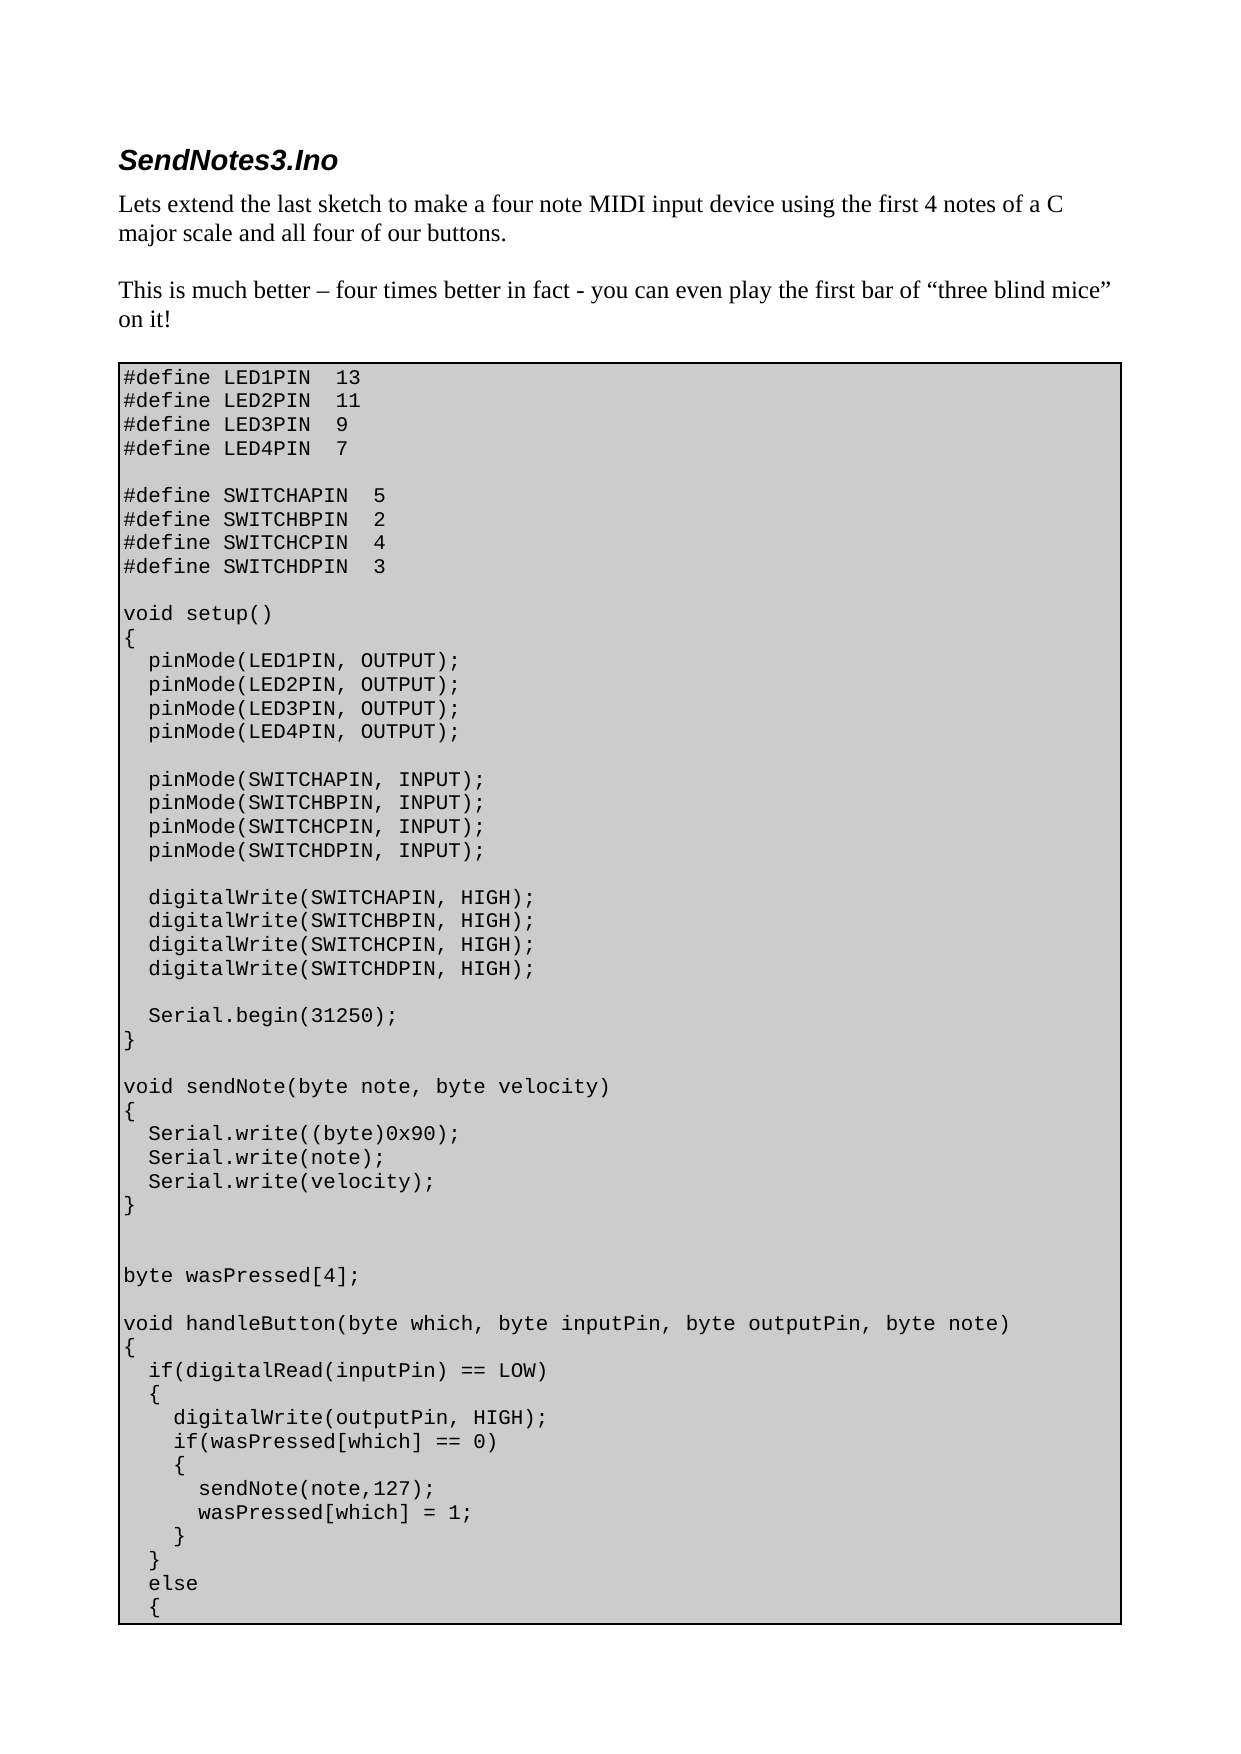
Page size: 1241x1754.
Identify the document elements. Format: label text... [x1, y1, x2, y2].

text Serial.write(note); [120, 1142, 1120, 1166]
text pinMode(SWITCHBPIN, INPUT); [120, 787, 1120, 811]
text Serial.write(velocity); [120, 1166, 1120, 1189]
text #define LED1PIN 13 [120, 364, 1120, 385]
text digitalWrite(SWITCHCPIN, HIGH); [120, 929, 1120, 953]
text Serial.begin(31250); [120, 1000, 1120, 1024]
text if(wasPressed[which] == 0) [120, 1426, 1120, 1449]
text #define SWITCHAPIN 5 [120, 480, 1120, 503]
text pinMode(LED3PIN, OUTPUT); [120, 693, 1120, 716]
text #define SWITCHDPIN 3 [120, 551, 1120, 574]
text void setup() [120, 598, 1120, 622]
text { [120, 1378, 1120, 1402]
text pinMode(LED2PIN, OUTPUT); [120, 669, 1120, 693]
text This is much better – four times better in fact - you can even play the first bar of “three blind mice” on it! [118, 275, 1122, 333]
text #define SWITCHBPIN 2 [120, 503, 1120, 527]
text pinMode(SWITCHAPIN, INPUT); [120, 764, 1120, 787]
text { [120, 622, 1120, 645]
text } [120, 1544, 1120, 1568]
text digitalWrite(SWITCHAPIN, HIGH); [120, 882, 1120, 906]
text wasPressed[which] = 1; [120, 1497, 1120, 1520]
text #define LED2PIN 11 [120, 385, 1120, 409]
text byte wasPressed[4]; [120, 1260, 1120, 1284]
text { [120, 1095, 1120, 1118]
text { [120, 1331, 1120, 1355]
text else [120, 1568, 1120, 1591]
text { [120, 1591, 1120, 1623]
text #define LED3PIN 9 [120, 409, 1120, 433]
subtitle SendNotes3.Ino [118, 143, 1122, 177]
text digitalWrite(SWITCHBPIN, HIGH); [120, 906, 1120, 929]
text if(digitalRead(inputPin) == LOW) [120, 1355, 1120, 1378]
text } [120, 1024, 1120, 1047]
text } [120, 1520, 1120, 1544]
text sendNote(note,127); [120, 1473, 1120, 1497]
text digitalWrite(outputPin, HIGH); [120, 1402, 1120, 1426]
text } [120, 1189, 1120, 1213]
text pinMode(LED1PIN, OUTPUT); [120, 645, 1120, 669]
text Serial.write((byte)0x90); [120, 1118, 1120, 1142]
text #define SWITCHCPIN 4 [120, 527, 1120, 551]
text pinMode(LED4PIN, OUTPUT); [120, 716, 1120, 740]
text pinMode(SWITCHCPIN, INPUT); [120, 811, 1120, 834]
text void sendNote(byte note, byte velocity) [120, 1071, 1120, 1095]
text Lets extend the last sketch to make a four note MIDI input device using the first 4 notes of a C major scale and all four of our buttons. [118, 189, 1122, 247]
text digitalWrite(SWITCHDPIN, HIGH); [120, 953, 1120, 976]
text pinMode(SWITCHDPIN, INPUT); [120, 834, 1120, 858]
text { [120, 1449, 1120, 1473]
text #define LED4PIN 7 [120, 433, 1120, 456]
text void handleButton(byte which, byte inputPin, byte outputPin, byte note) [120, 1307, 1120, 1331]
